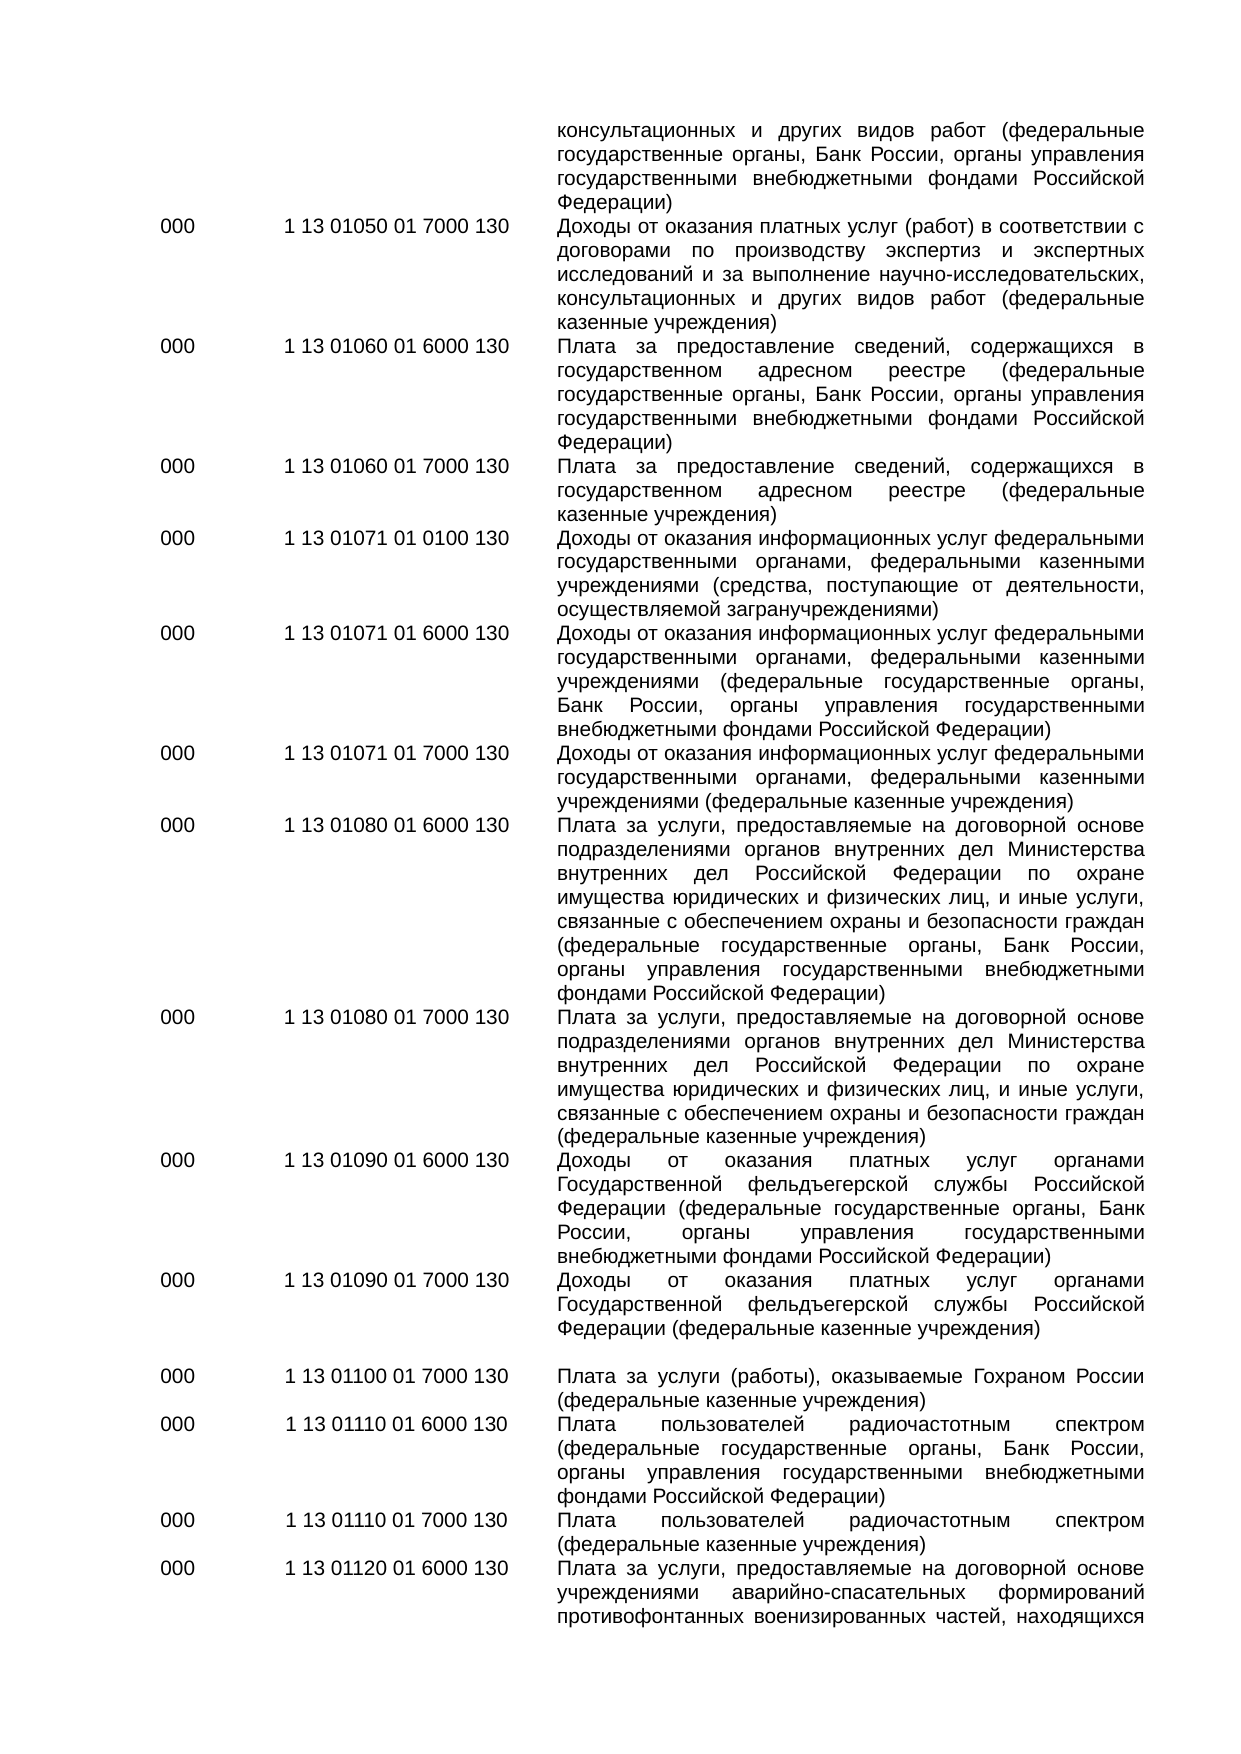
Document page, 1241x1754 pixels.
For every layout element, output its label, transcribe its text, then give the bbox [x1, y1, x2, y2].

table_cell 1 13 01071 01 7000 130 [237, 741, 556, 813]
table_cell [118, 118, 237, 214]
table_cell 1 13 01050 01 7000 130 [237, 214, 556, 334]
table_cell [237, 1340, 556, 1364]
table_cell Доходы от оказания информационных услуг федеральными государственными органами, федеральными казенными учреждениями (федеральные казенные учреждения) [556, 741, 1146, 813]
table_cell 1 13 01090 01 6000 130 [237, 1148, 556, 1268]
table_cell Плата за услуги (работы), оказываемые Гохраном России (федеральные казенные учреждения) [556, 1364, 1146, 1412]
table_cell 000 [118, 741, 237, 813]
table_cell 1 13 01071 01 0100 130 [237, 525, 556, 621]
table_cell [118, 1340, 237, 1364]
table_cell Доходы от оказания платных услуг органами Государственной фельдъегерской службы Российской Федерации (федеральные казенные учреждения) [556, 1268, 1146, 1340]
table_cell 000 [118, 214, 237, 334]
table_cell Доходы от оказания платных услуг органами Государственной фельдъегерской службы Российской Федерации (федеральные государственные органы, Банк России, органы управления государственными внебюджетными фондами Российской Федерации) [556, 1148, 1146, 1268]
table_cell Плата пользователей радиочастотным спектром (федеральные государственные органы, Банк России, органы управления государственными внебюджетными фондами Российской Федерации) [556, 1412, 1146, 1508]
table_cell 000 [118, 1005, 237, 1148]
table_cell 000 [118, 1508, 237, 1556]
table_cell 1 13 01080 01 7000 130 [237, 1005, 556, 1148]
table_cell Плата за услуги, предоставляемые на договорной основе учреждениями аварийно-спасательных формирований противофонтанных военизированных частей, находящихся [556, 1556, 1146, 1627]
table_cell 000 [118, 334, 237, 453]
table_cell консультационных и других видов работ (федеральные государственные органы, Банк России, органы управления государственными внебюджетными фондами Российской Федерации) [556, 118, 1146, 214]
table_cell Доходы от оказания информационных услуг федеральными государственными органами, федеральными казенными учреждениями (средства, поступающие от деятельности, осуществляемой загранучреждениями) [556, 525, 1146, 621]
table_cell 000 [118, 525, 237, 621]
table_cell Плата за услуги, предоставляемые на договорной основе подразделениями органов внутренних дел Министерства внутренних дел Российской Федерации по охране имущества юридических и физических лиц, и иные услуги, связанные с обеспечением охраны и безопасности граждан (федеральные казенные учреждения) [556, 1005, 1146, 1148]
table_cell Доходы от оказания информационных услуг федеральными государственными органами, федеральными казенными учреждениями (федеральные государственные органы, Банк России, органы управления государственными внебюджетными фондами Российской Федерации) [556, 621, 1146, 741]
table_cell Плата за предоставление сведений, содержащихся в государственном адресном реестре (федеральные государственные органы, Банк России, органы управления государственными внебюджетными фондами Российской Федерации) [556, 334, 1146, 453]
table_cell Плата за предоставление сведений, содержащихся в государственном адресном реестре (федеральные казенные учреждения) [556, 454, 1146, 525]
table_cell 000 [118, 1364, 237, 1412]
table_cell 1 13 01120 01 6000 130 [237, 1556, 556, 1627]
table_cell [237, 118, 556, 214]
table_cell 000 [118, 1268, 237, 1340]
table_cell 1 13 01100 01 7000 130 [237, 1364, 556, 1412]
table_cell 000 [118, 1556, 237, 1627]
table_cell Плата пользователей радиочастотным спектром (федеральные казенные учреждения) [556, 1508, 1146, 1556]
table_cell 1 13 01060 01 7000 130 [237, 454, 556, 525]
table_cell Доходы от оказания платных услуг (работ) в соответствии с договорами по производству экспертиз и экспертных исследований и за выполнение научно-исследовательских, консультационных и других видов работ (федеральные казенные учреждения) [556, 214, 1146, 334]
table_cell 1 13 01080 01 6000 130 [237, 813, 556, 1004]
table_cell 1 13 01110 01 6000 130 [237, 1412, 556, 1508]
table_cell 000 [118, 454, 237, 525]
table_cell 1 13 01090 01 7000 130 [237, 1268, 556, 1340]
table_cell 000 [118, 1412, 237, 1508]
table_cell 000 [118, 813, 237, 1004]
table_cell 000 [118, 621, 237, 741]
table_cell 1 13 01071 01 6000 130 [237, 621, 556, 741]
table_cell 000 [118, 1148, 237, 1268]
table_cell [556, 1340, 1146, 1364]
table_cell 1 13 01110 01 7000 130 [237, 1508, 556, 1556]
table_cell Плата за услуги, предоставляемые на договорной основе подразделениями органов внутренних дел Министерства внутренних дел Российской Федерации по охране имущества юридических и физических лиц, и иные услуги, связанные с обеспечением охраны и безопасности граждан (федеральные государственные органы, Банк России, органы управления государственными внебюджетными фондами Российской Федерации) [556, 813, 1146, 1004]
table_cell 1 13 01060 01 6000 130 [237, 334, 556, 453]
